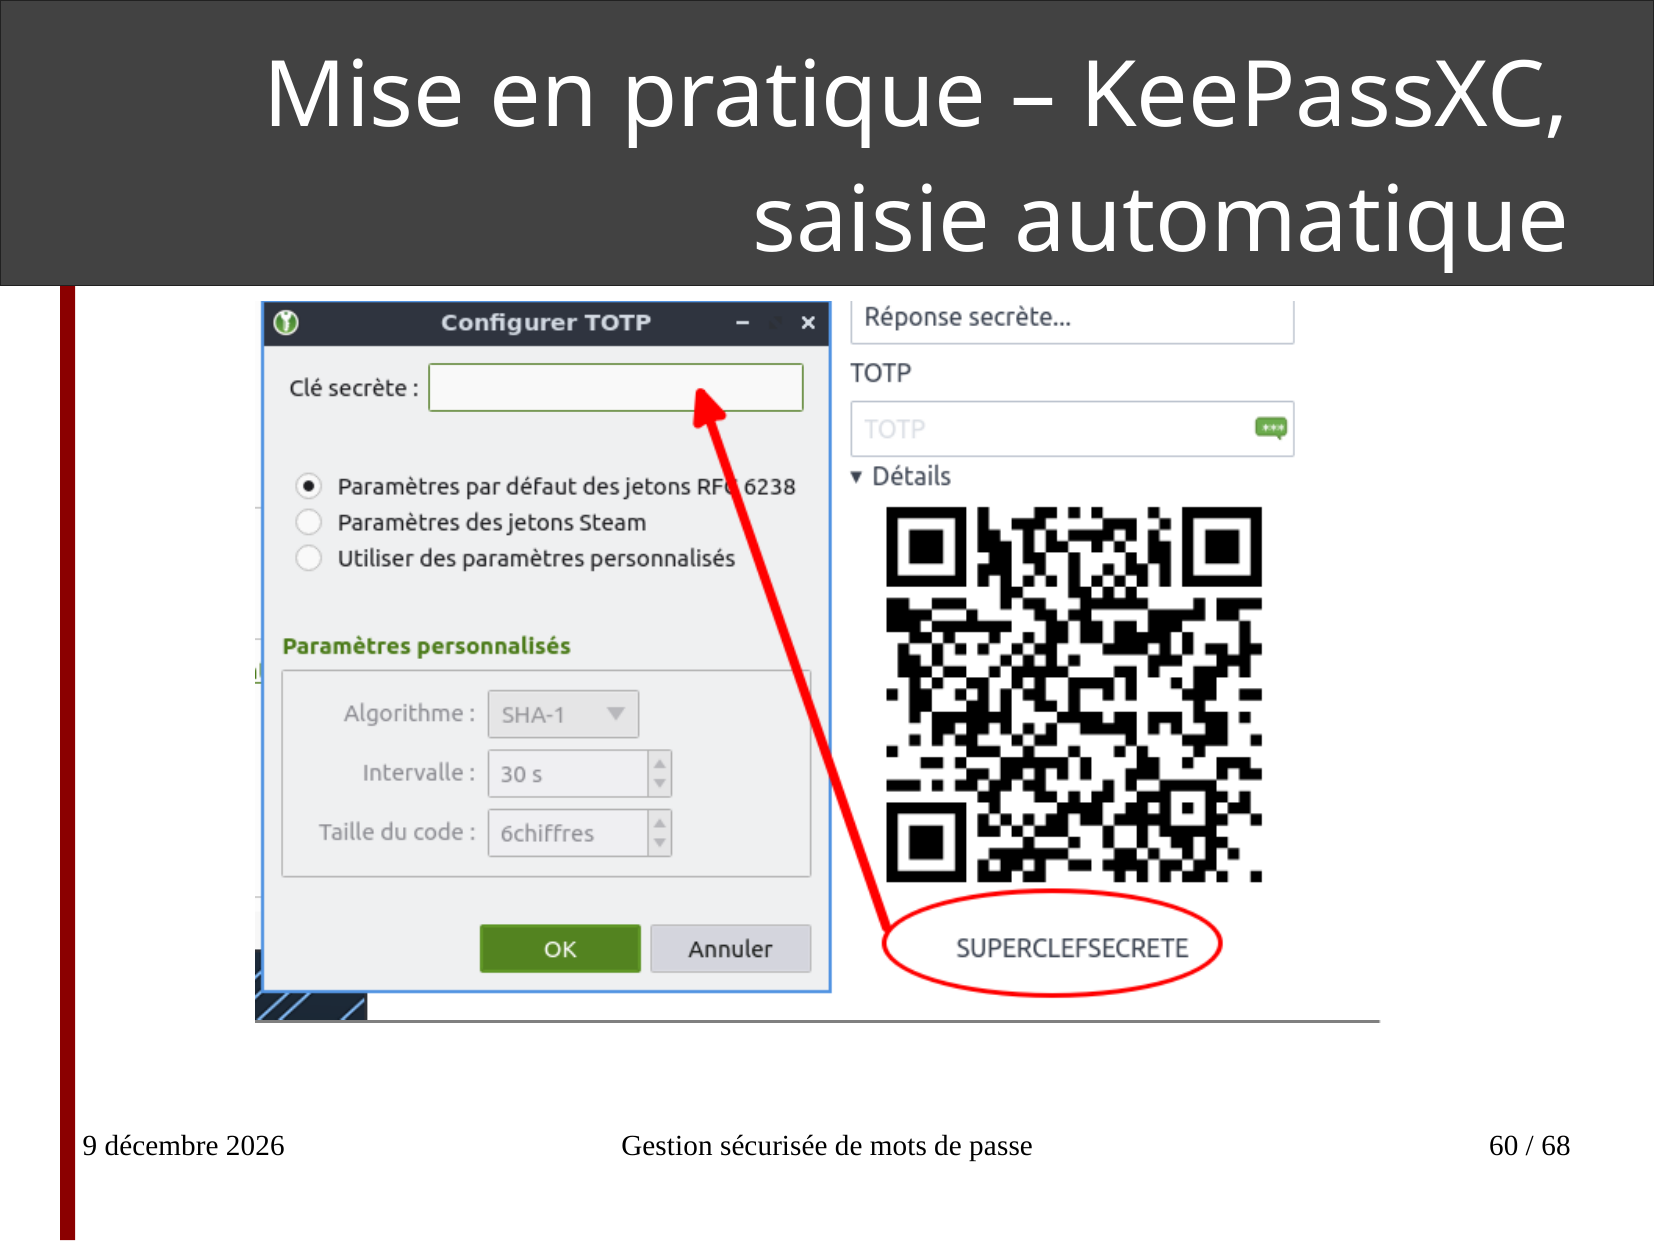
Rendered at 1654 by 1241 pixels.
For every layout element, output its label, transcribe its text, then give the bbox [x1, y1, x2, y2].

title Mise en pratique – KeePassXC, saisie automatique [82, 27, 1571, 279]
picture [255, 301, 1381, 1021]
